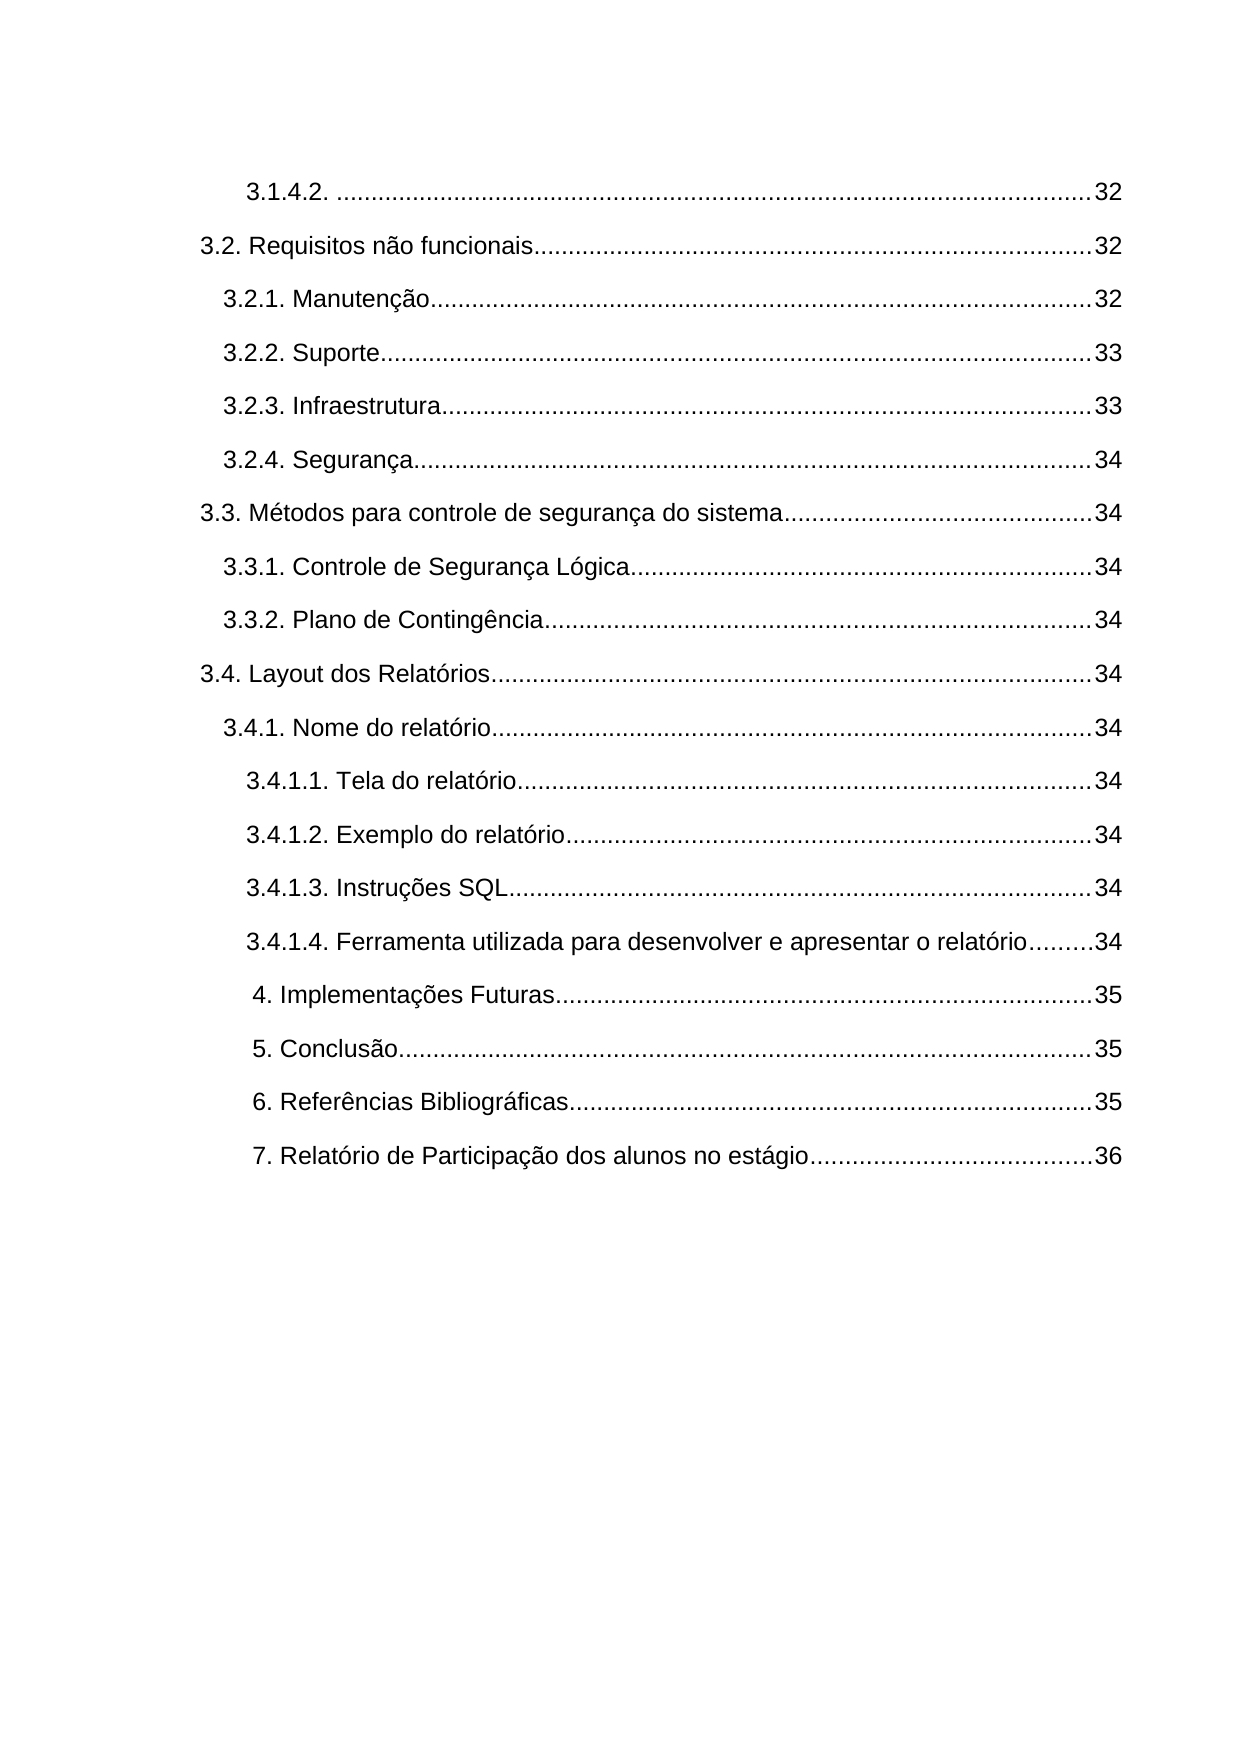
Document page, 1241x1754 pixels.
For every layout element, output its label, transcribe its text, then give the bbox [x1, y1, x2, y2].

text 7. Relatório de Participação dos alunos no estágio 36 [177, 1141, 1122, 1169]
text 3.4.1.4. Ferramenta utilizada para desenvolver e apresentar o relatório 34 [246, 927, 1122, 955]
text 3.4.1.2. Exemplo do relatório 34 [246, 819, 1122, 848]
text 3.1.4.2. .... 32 [246, 177, 1122, 206]
text 3.4. Layout dos Relatórios 34 [200, 659, 1122, 688]
text 3.4.1.3. Instruções SQL 34 [246, 873, 1122, 902]
text 3.3. Métodos para controle de segurança do sistema 34 [200, 498, 1122, 527]
text 3.4.1. Nome do relatório 34 [223, 712, 1122, 741]
text 3.2.2. Suporte 33 [223, 338, 1122, 366]
text 3.4.1.1. Tela do relatório 34 [246, 766, 1122, 795]
text 3.2. Requisitos não funcionais 32 [200, 231, 1122, 259]
text 6. Referências Bibliográficas 35 [177, 1087, 1122, 1116]
text 3.3.2. Plano de Contingência 34 [223, 605, 1122, 634]
text 3.2.1. Manutenção 32 [223, 284, 1122, 313]
text 4. Implementações Futuras 35 [177, 980, 1122, 1009]
text 3.3.1. Controle de Segurança Lógica 34 [223, 552, 1122, 581]
text 3.2.4. Segurança 34 [223, 445, 1122, 473]
text 3.2.3. Infraestrutura 33 [223, 391, 1122, 420]
text 5. Conclusão 35 [177, 1034, 1122, 1062]
